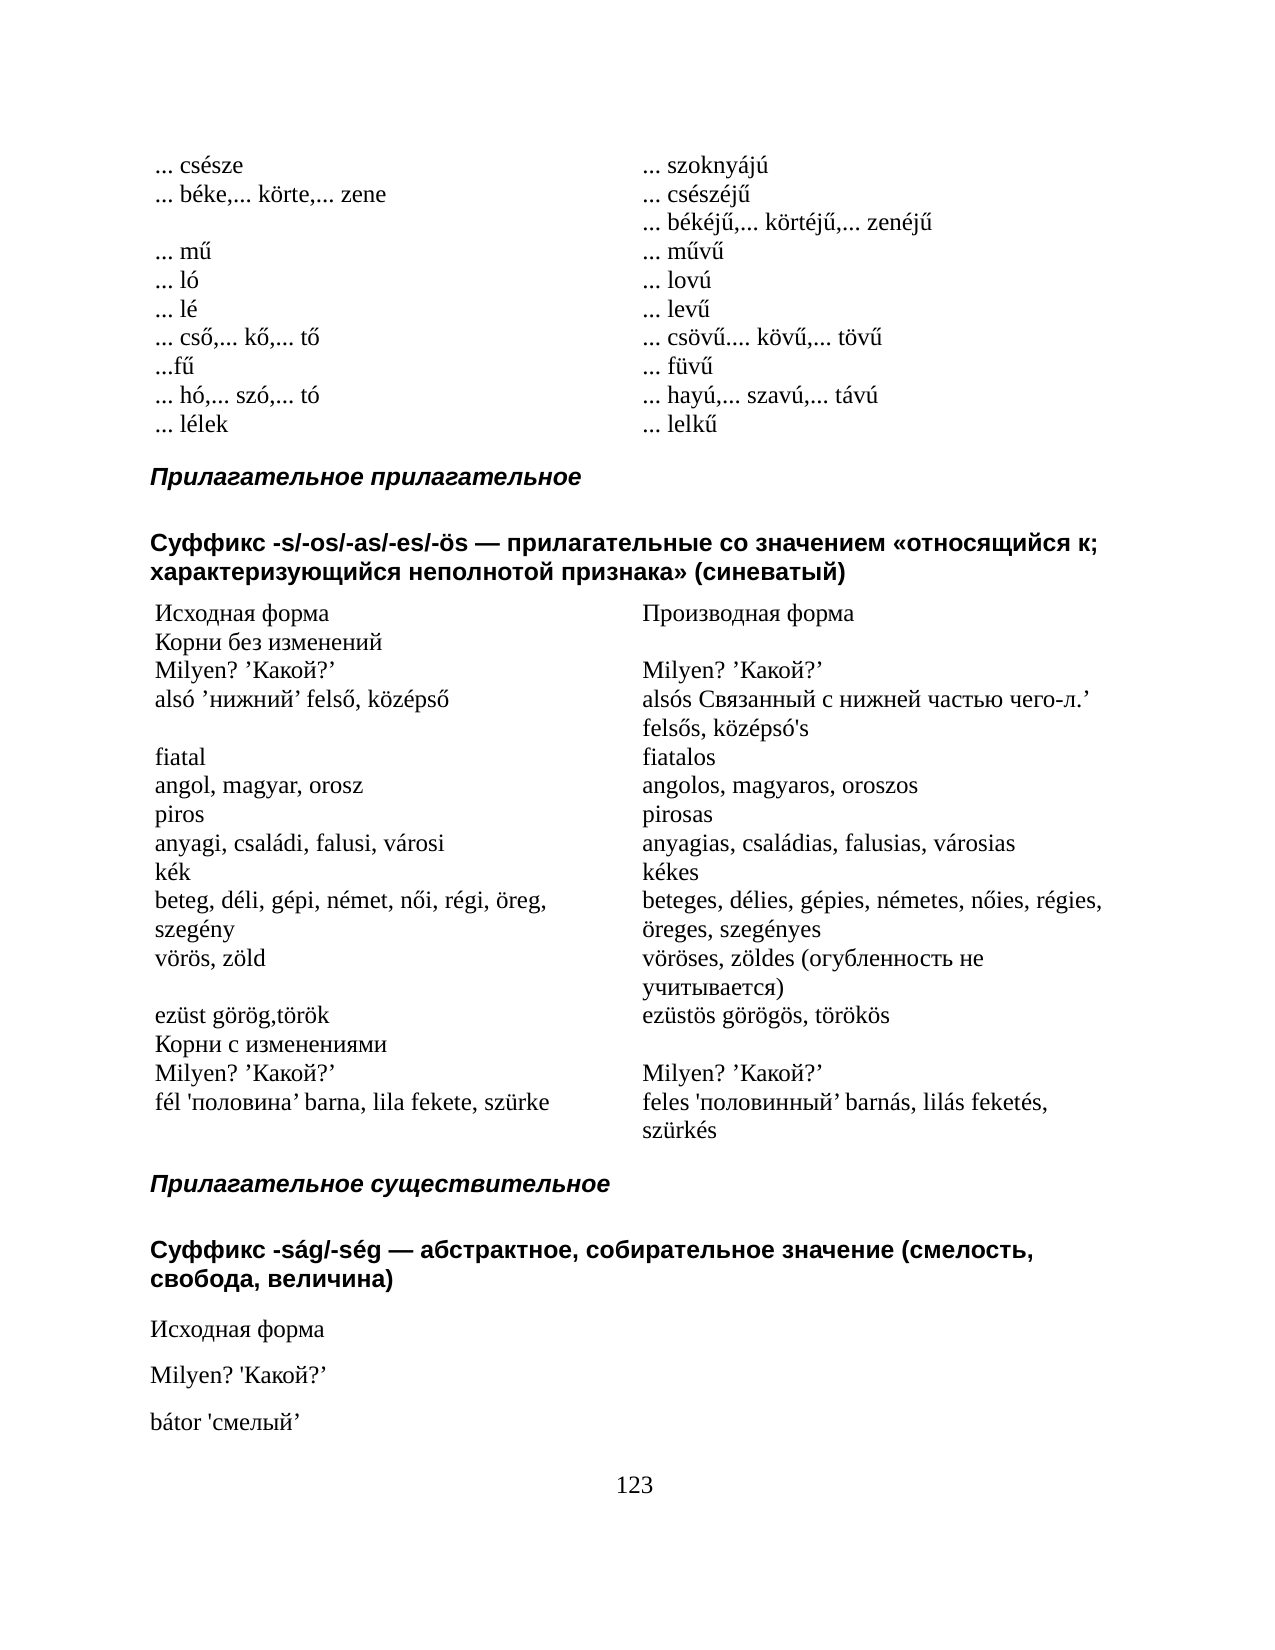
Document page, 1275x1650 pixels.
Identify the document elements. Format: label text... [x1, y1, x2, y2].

table_cell ... mű ... ló ... lé ... cső,... kő,... tő ...fű ... hó,... szó,... tó ... lélek [150, 236, 637, 437]
table_cell ... csésze ... béke,... körte,... zene [150, 150, 637, 236]
table_cell Milyen? ’Какой?’ [150, 656, 637, 684]
table_cell alsós Связанный с нижней частью чего-л.’ felsős, középsó's [638, 684, 1125, 742]
subtitle Суффикс -ság/-ség — абстрактное, собирательное значение (смелость, свобода, величина) [150, 1235, 1125, 1292]
table_cell ezüst görög,török [150, 1001, 637, 1029]
table_cell Корни без изменений [150, 627, 1125, 656]
table_header fiatalos angolos, magyaros, oroszos [638, 742, 1125, 799]
table_header Производная форма [638, 598, 1125, 627]
table_cell Milyen? ’Какой?’ [150, 1058, 637, 1087]
subtitle Прилагательное существительное [150, 1169, 1125, 1198]
table_cell ... szoknyájú ... csészéjű ... békéjű,... körtéjű,... zenéjű [638, 150, 1125, 236]
table_cell vörös, zöld [150, 943, 637, 1001]
table_cell vöröses, zöldes (огубленность не учитывается) [638, 943, 1125, 1001]
table_cell piros anyagi, családi, falusi, városi [150, 799, 637, 857]
table_cell Milyen? ’Какой?’ [638, 1058, 1125, 1087]
table_cell alsó ’нижний’ felső, középső [150, 684, 637, 742]
table_header fiatal angol, magyar, orosz [150, 742, 637, 799]
table_cell kékes beteges, délies, gépies, németes, nőies, régies, öreges, szegényes [638, 857, 1125, 943]
subtitle Суффикс -s/-os/-as/-es/-ös — прилагательные со значением «относящийся к; характеризующийся неполнотой признака» (синеватый) [150, 528, 1125, 586]
table_header Исходная форма [150, 598, 637, 627]
table_cell feles 'половинный’ barnás, lilás feketés, szürkés [638, 1087, 1125, 1144]
table_cell fél 'половина’ barna, lila fekete, szürke [150, 1087, 637, 1144]
table_cell ... művű ... lovú ... levű ... csövű.... kövű,... tövű ... füvű ... hayú,... szavú,... távú ... lelkű [638, 236, 1125, 437]
text Исходная форма [150, 1314, 1125, 1343]
table_cell Корни с изменениями [150, 1029, 1125, 1058]
subtitle Прилагательное прилагательное [150, 462, 1125, 491]
table_cell Milyen? ’Какой?’ [638, 656, 1125, 684]
text bátor 'смелый’ [150, 1407, 1125, 1436]
text Milyen? 'Какой?’ [150, 1361, 1125, 1389]
table_cell ezüstös görögös, törökös [638, 1001, 1125, 1029]
table_cell pirosas anyagias, családias, falusias, városias [638, 799, 1125, 857]
table_cell kék beteg, déli, gépi, német, női, régi, öreg, szegény [150, 857, 637, 943]
